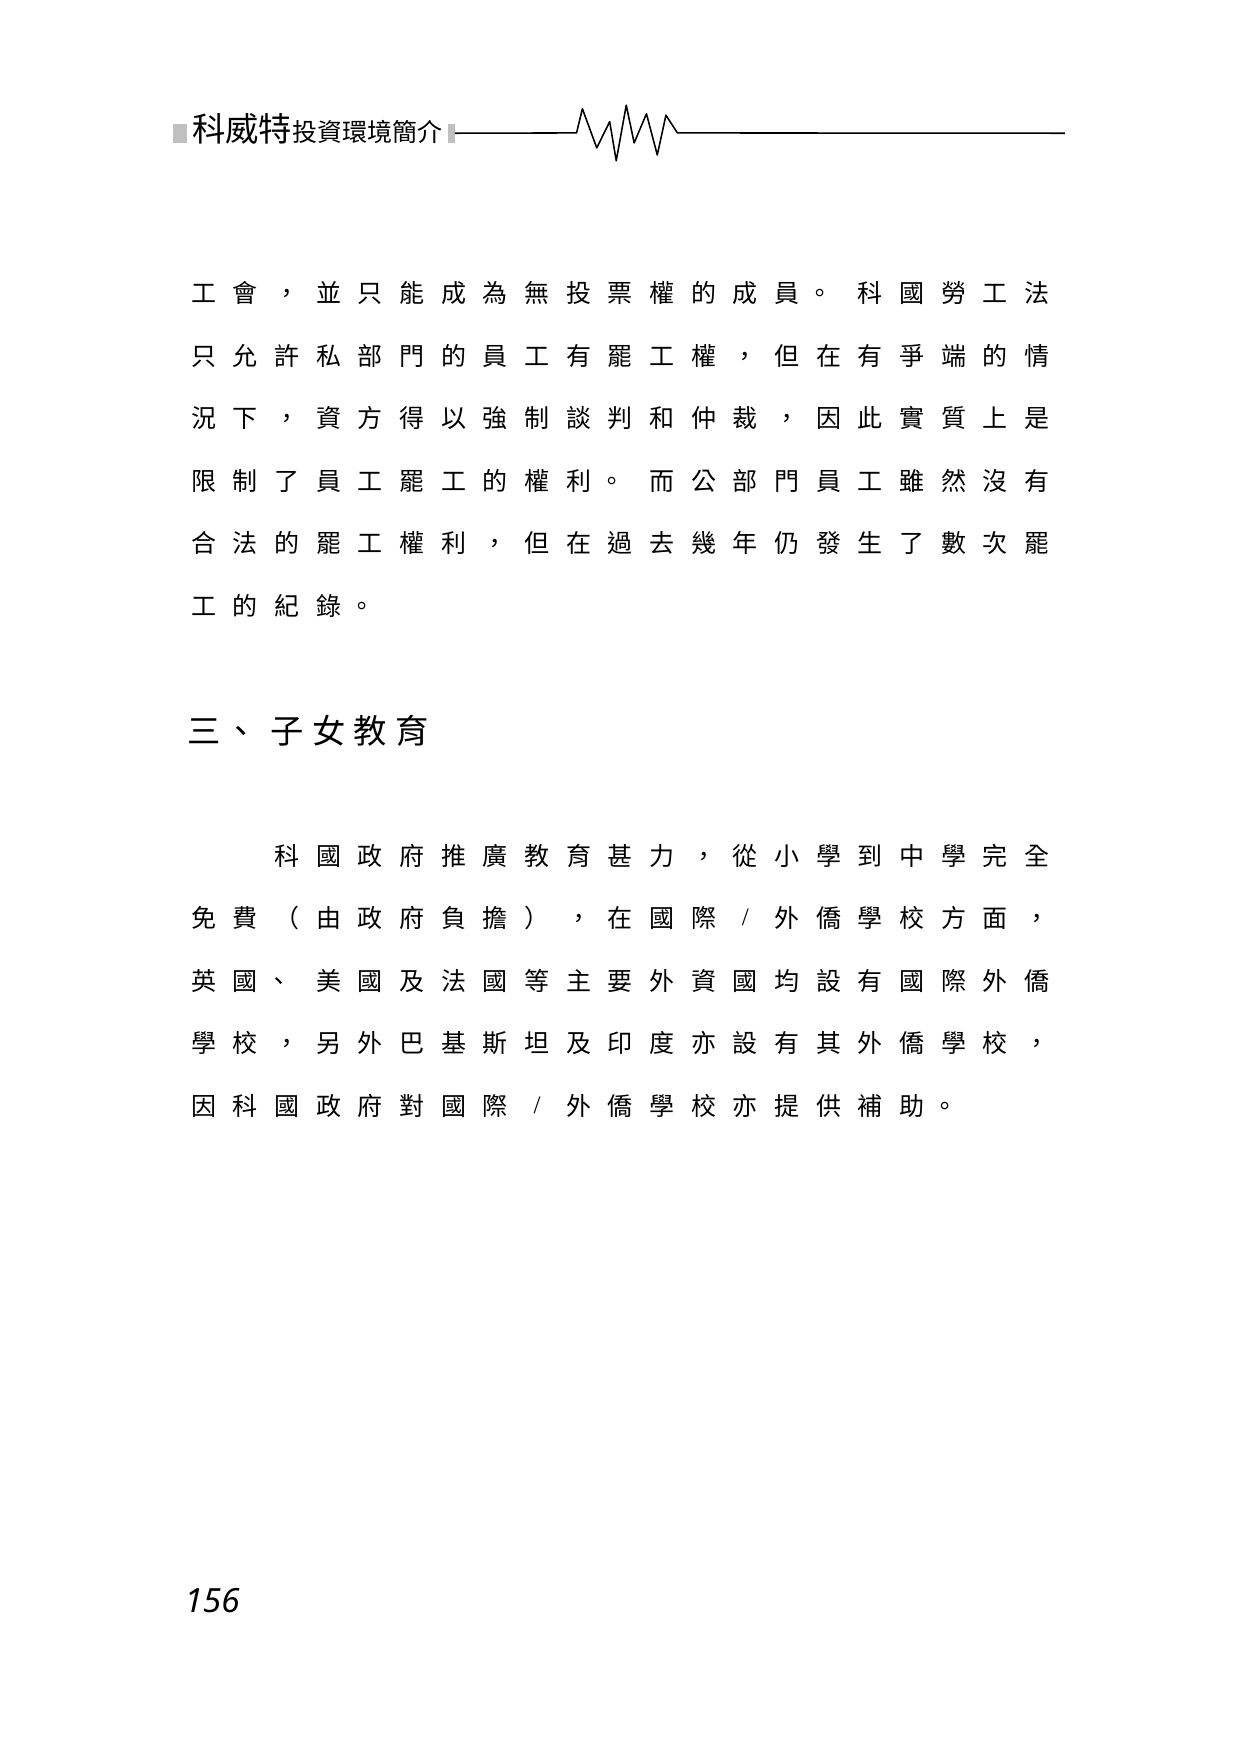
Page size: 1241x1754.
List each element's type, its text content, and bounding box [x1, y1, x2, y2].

text 科國政府推廣教育甚力，從小學到中學完全免費（由政府負擔），在國際/外僑學校方面，英國、美國及法國等主要外資國均設有國際外僑學校，另外巴基斯坦及印度亦設有其外僑學校，因科國政府對國際/外僑學校亦提供補助。 [183, 813, 1058, 1125]
text 工會，並只能成為無投票權的成員。科國勞工法只允許私部門的員工有罷工權，但在有爭端的情況下，資方得以強制談判和仲裁，因此實質上是限制了員工罷工的權利。而公部門員工雖然沒有合法的罷工權利，但在過去幾年仍發生了數次罷工的紀錄。 [183, 250, 1058, 625]
text 三、子女教育 [183, 688, 1058, 750]
